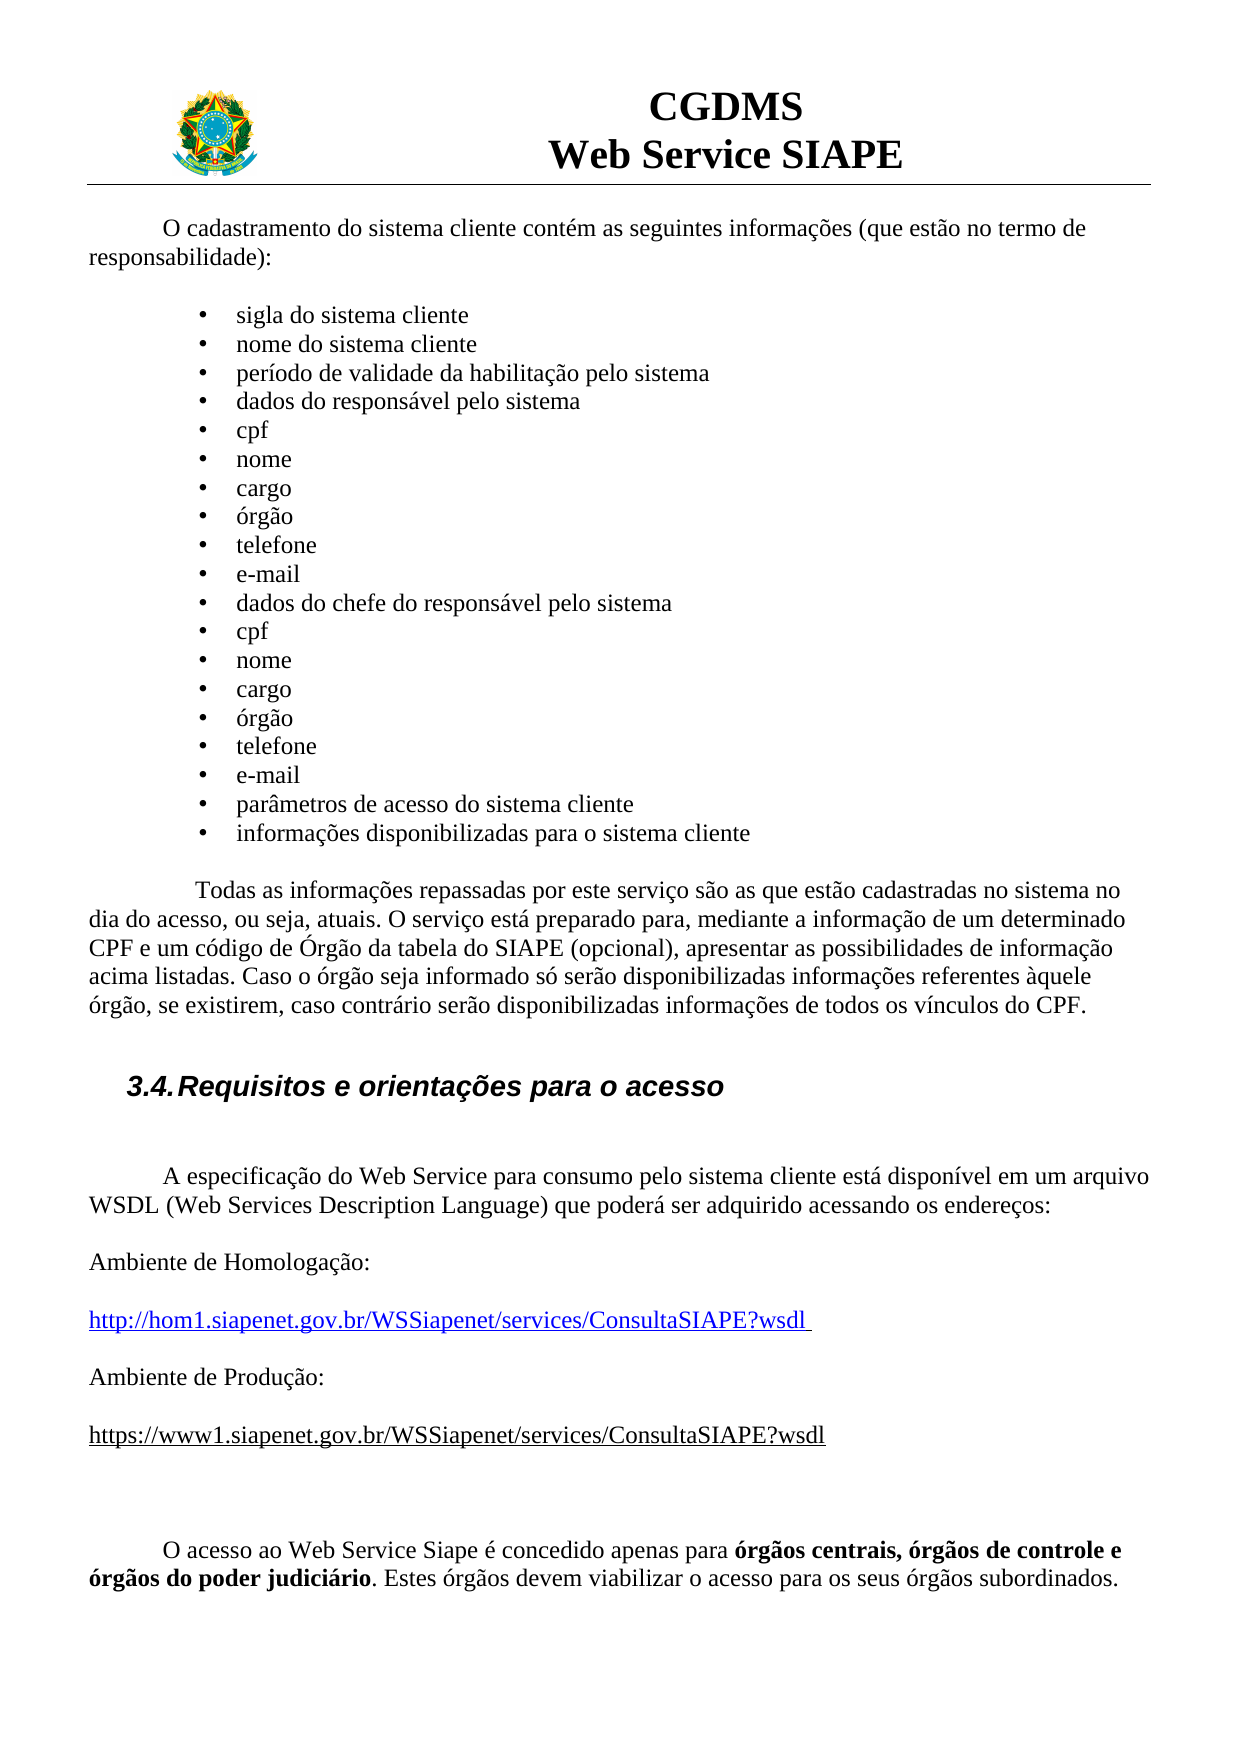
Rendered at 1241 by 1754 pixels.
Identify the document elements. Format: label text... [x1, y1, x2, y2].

subtitle Requisitos e orientações para o acesso [118, 1069, 1151, 1136]
list nome do sistema cliente [199, 329, 1151, 358]
text A especificação do Web Service para consumo pelo sistema cliente está disponível em um arquivo WSDL (Web Services Description Language) que poderá ser adquirido acessando os endereços: [89, 1161, 1151, 1218]
picture [230, 156, 258, 176]
list órgão [199, 501, 1151, 530]
list telefone [199, 731, 1151, 760]
list parâmetros de acesso do sistema cliente [199, 789, 1151, 818]
list nome [199, 444, 1151, 473]
list cargo [199, 674, 1151, 703]
list informações disponibilizadas para o sistema cliente [199, 818, 1151, 846]
text Ambiente de Homologação: [89, 1247, 1151, 1276]
text Todas as informações repassadas por este serviço são as que estão cadastradas no sistema no dia do acesso, ou seja, atuais. O serviço está preparado para, mediante a informação de um determinado CPF e um código de Órgão da tabela do SIAPE (opcional), apresentar as possibilidades de informação acima listadas. Caso o órgão seja informado só serão disponibilizadas informações referentes àquele órgão, se existirem, caso contrário serão disponibilizadas informações de todos os vínculos do CPF. [89, 875, 1151, 1019]
list cargo [199, 473, 1151, 501]
list período de validade da habilitação pelo sistema [199, 358, 1151, 386]
list cpf [199, 616, 1151, 645]
text https://www1.siapenet.gov.br/WSSiapenet/services/ConsultaSIAPE?wsdl [89, 1420, 1151, 1448]
text O acesso ao Web Service Siape é concedido apenas para órgãos centrais, órgãos de controle e órgãos do poder judiciário. Estes órgãos devem viabilizar o acesso para os seus órgãos subordinados. [89, 1535, 1151, 1592]
text O cadastramento do sistema cliente contém as seguintes informações (que estão no termo de responsabilidade): [89, 213, 1151, 271]
list cpf [199, 415, 1151, 444]
text Ambiente de Produção: [89, 1362, 1151, 1391]
list dados do responsável pelo sistema [199, 386, 1151, 415]
picture [172, 90, 258, 176]
list dados do chefe do responsável pelo sistema [199, 588, 1151, 616]
list sigla do sistema cliente [199, 300, 1151, 329]
text http://hom1.siapenet.gov.br/WSSiapenet/services/ConsultaSIAPE?wsdl [89, 1305, 1151, 1333]
list e-mail [199, 559, 1151, 588]
list nome [199, 645, 1151, 674]
list órgão [199, 703, 1151, 731]
list telefone [199, 530, 1151, 559]
list e-mail [199, 760, 1151, 789]
